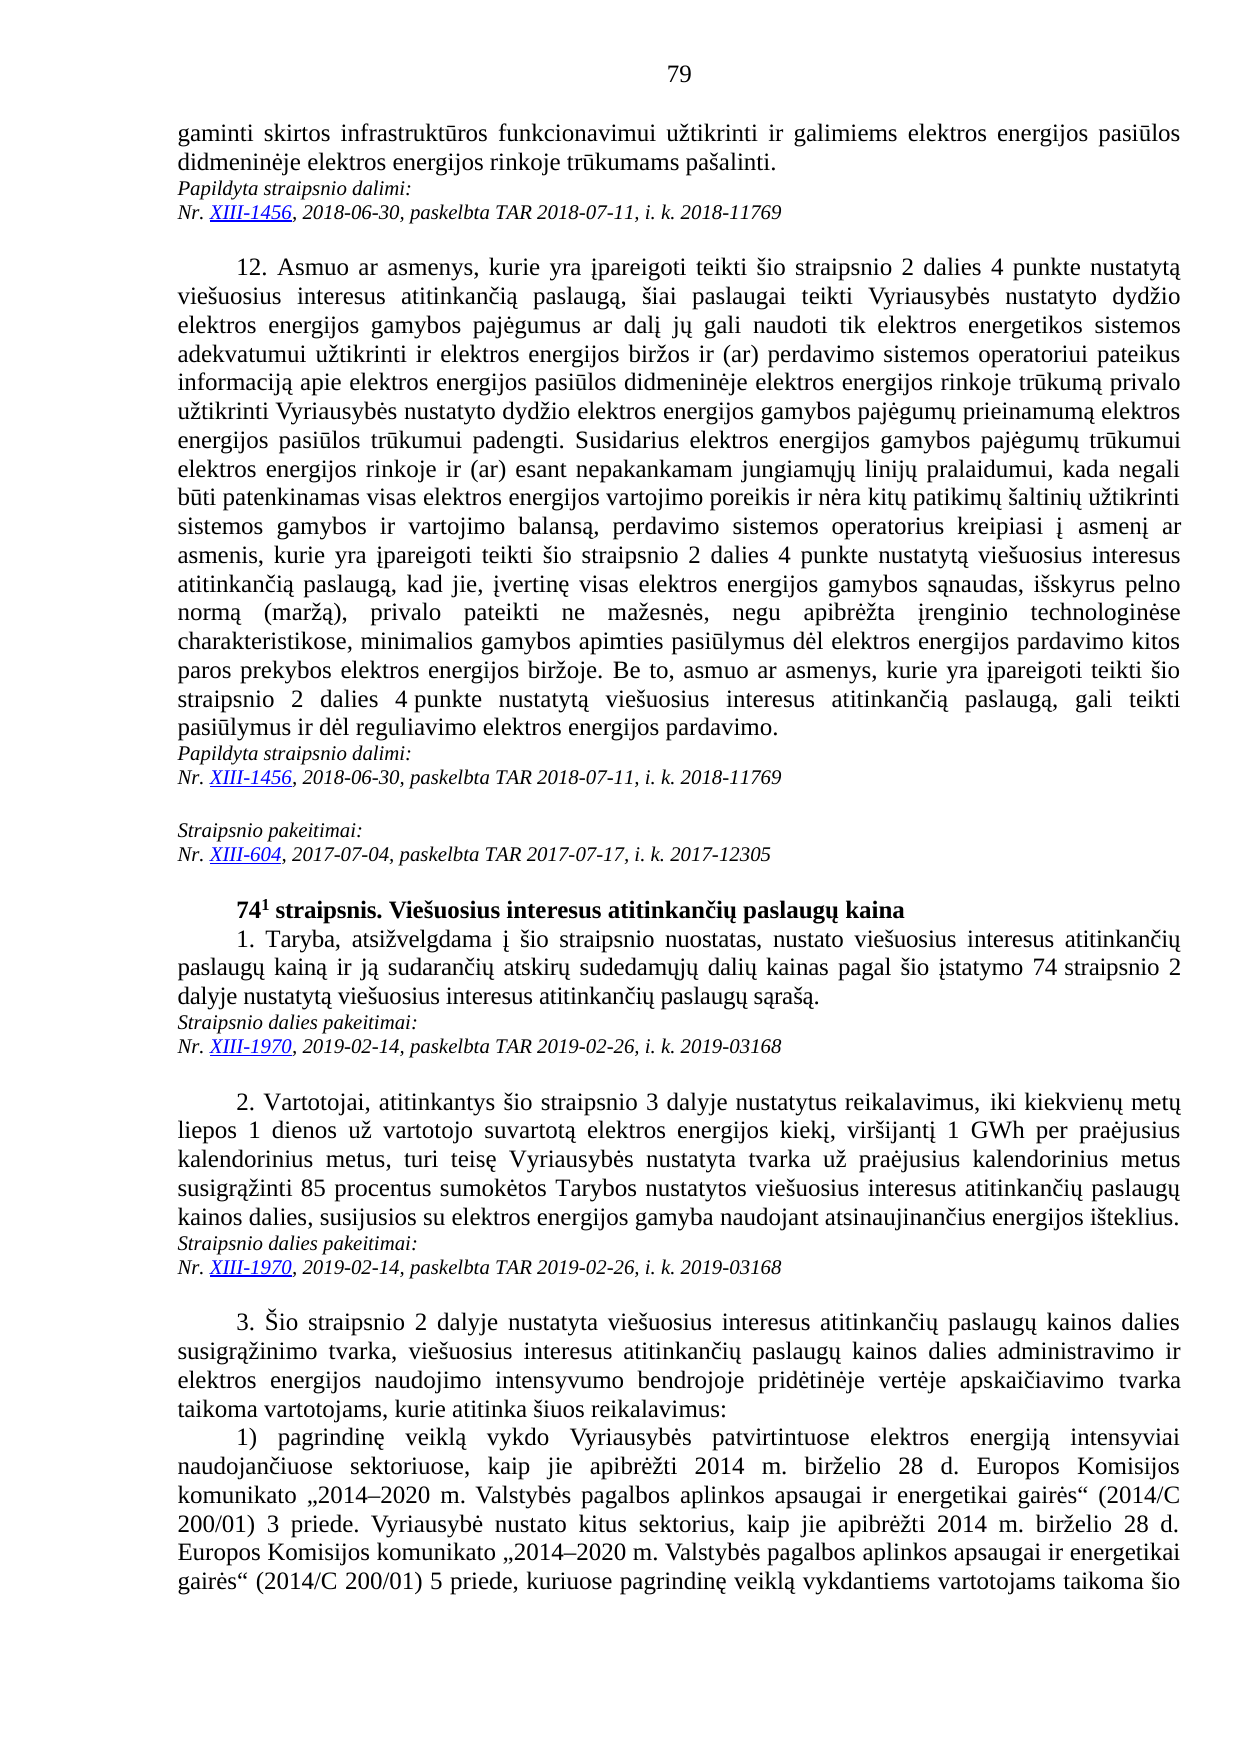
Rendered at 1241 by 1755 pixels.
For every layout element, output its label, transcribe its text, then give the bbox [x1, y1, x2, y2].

text Straipsnio dalies pakeitimai: [177, 1231, 1181, 1255]
text gaminti skirtos infrastruktūros funkcionavimui užtikrinti ir galimiems elektros energijos pasiūlos didmeninėje elektros energijos rinkoje trūkumams pašalinti. [177, 118, 1181, 176]
text 1) pagrindinę veiklą vykdo Vyriausybės patvirtintuose elektros energiją intensyviai naudojančiuose sektoriuose, kaip jie apibrėžti 2014 m. birželio 28 d. Europos Komisijos komunikato „2014–2020 m. Valstybės pagalbos aplinkos apsaugai ir energetikai gairės“ (2014/C 200/01) 3 priede. Vyriausybė nustato kitus sektorius, kaip jie apibrėžti 2014 m. birželio 28 d. Europos Komisijos komunikato „2014–2020 m. Valstybės pagalbos aplinkos apsaugai ir energetikai gairės“ (2014/C 200/01) 5 priede, kuriuose pagrindinę veiklą vykdantiems vartotojams taikoma šio [177, 1422, 1181, 1595]
text 1. Taryba, atsižvelgdama į šio straipsnio nuostatas, nustato viešuosius interesus atitinkančių paslaugų kainą ir ją sudarančių atskirų sudedamųjų dalių kainas pagal šio įstatymo 74 straipsnio 2 dalyje nustatytą viešuosius interesus atitinkančių paslaugų sąrašą. [177, 924, 1181, 1010]
text 12. Asmuo ar asmenys, kurie yra įpareigoti teikti šio straipsnio 2 dalies 4 punkte nustatytą viešuosius interesus atitinkančią paslaugą, šiai paslaugai teikti Vyriausybės nustatyto dydžio elektros energijos gamybos pajėgumus ar dalį jų gali naudoti tik elektros energetikos sistemos adekvatumui užtikrinti ir elektros energijos biržos ir (ar) perdavimo sistemos operatoriui pateikus informaciją apie elektros energijos pasiūlos didmeninėje elektros energijos rinkoje trūkumą privalo užtikrinti Vyriausybės nustatyto dydžio elektros energijos gamybos pajėgumų prieinamumą elektros energijos pasiūlos trūkumui padengti. Susidarius elektros energijos gamybos pajėgumų trūkumui elektros energijos rinkoje ir (ar) esant nepakankamam jungiamųjų linijų pralaidumui, kada negali būti patenkinamas visas elektros energijos vartojimo poreikis ir nėra kitų patikimų šaltinių užtikrinti sistemos gamybos ir vartojimo balansą, perdavimo sistemos operatorius kreipiasi į asmenį ar asmenis, kurie yra įpareigoti teikti šio straipsnio 2 dalies 4 punkte nustatytą viešuosius interesus atitinkančią paslaugą, kad jie, įvertinę visas elektros energijos gamybos sąnaudas, išskyrus pelno normą (maržą), privalo pateikti ne mažesnės, negu apibrėžta įrenginio technologinėse charakteristikose, minimalios gamybos apimties pasiūlymus dėl elektros energijos pardavimo kitos paros prekybos elektros energijos biržoje. Be to, asmuo ar asmenys, kurie yra įpareigoti teikti šio straipsnio 2 dalies 4 punkte nustatytą viešuosius interesus atitinkančią paslaugą, gali teikti pasiūlymus ir dėl reguliavimo elektros energijos pardavimo. [177, 252, 1181, 741]
text Straipsnio dalies pakeitimai: [177, 1010, 1181, 1034]
text Nr. XIII-1456, 2018-06-30, paskelbta TAR 2018-07-11, i. k. 2018-11769 [177, 200, 1181, 224]
text Straipsnio pakeitimai: [177, 818, 1181, 842]
text Papildyta straipsnio dalimi: [177, 176, 1181, 200]
text 2. Vartotojai, atitinkantys šio straipsnio 3 dalyje nustatytus reikalavimus, iki kiekvienų metų liepos 1 dienos už vartotojo suvartotą elektros energijos kiekį, viršijantį 1 GWh per praėjusius kalendorinius metus, turi teisę Vyriausybės nustatyta tvarka už praėjusius kalendorinius metus susigrąžinti 85 procentus sumokėtos Tarybos nustatytos viešuosius interesus atitinkančių paslaugų kainos dalies, susijusios su elektros energijos gamyba naudojant atsinaujinančius energijos išteklius. [177, 1087, 1181, 1231]
text 741 straipsnis. Viešuosius interesus atitinkančių paslaugų kaina [177, 895, 1181, 924]
text Nr. XIII-1970, 2019-02-14, paskelbta TAR 2019-02-26, i. k. 2019-03168 [177, 1255, 1181, 1279]
text Nr. XIII-604, 2017-07-04, paskelbta TAR 2017-07-17, i. k. 2017-12305 [177, 842, 1181, 866]
text Nr. XIII-1456, 2018-06-30, paskelbta TAR 2018-07-11, i. k. 2018-11769 [177, 765, 1181, 789]
text Nr. XIII-1970, 2019-02-14, paskelbta TAR 2019-02-26, i. k. 2019-03168 [177, 1034, 1181, 1058]
text Papildyta straipsnio dalimi: [177, 741, 1181, 765]
text 3. Šio straipsnio 2 dalyje nustatyta viešuosius interesus atitinkančių paslaugų kainos dalies susigrąžinimo tvarka, viešuosius interesus atitinkančių paslaugų kainos dalies administravimo ir elektros energijos naudojimo intensyvumo bendrojoje pridėtinėje vertėje apskaičiavimo tvarka taikoma vartotojams, kurie atitinka šiuos reikalavimus: [177, 1307, 1181, 1422]
